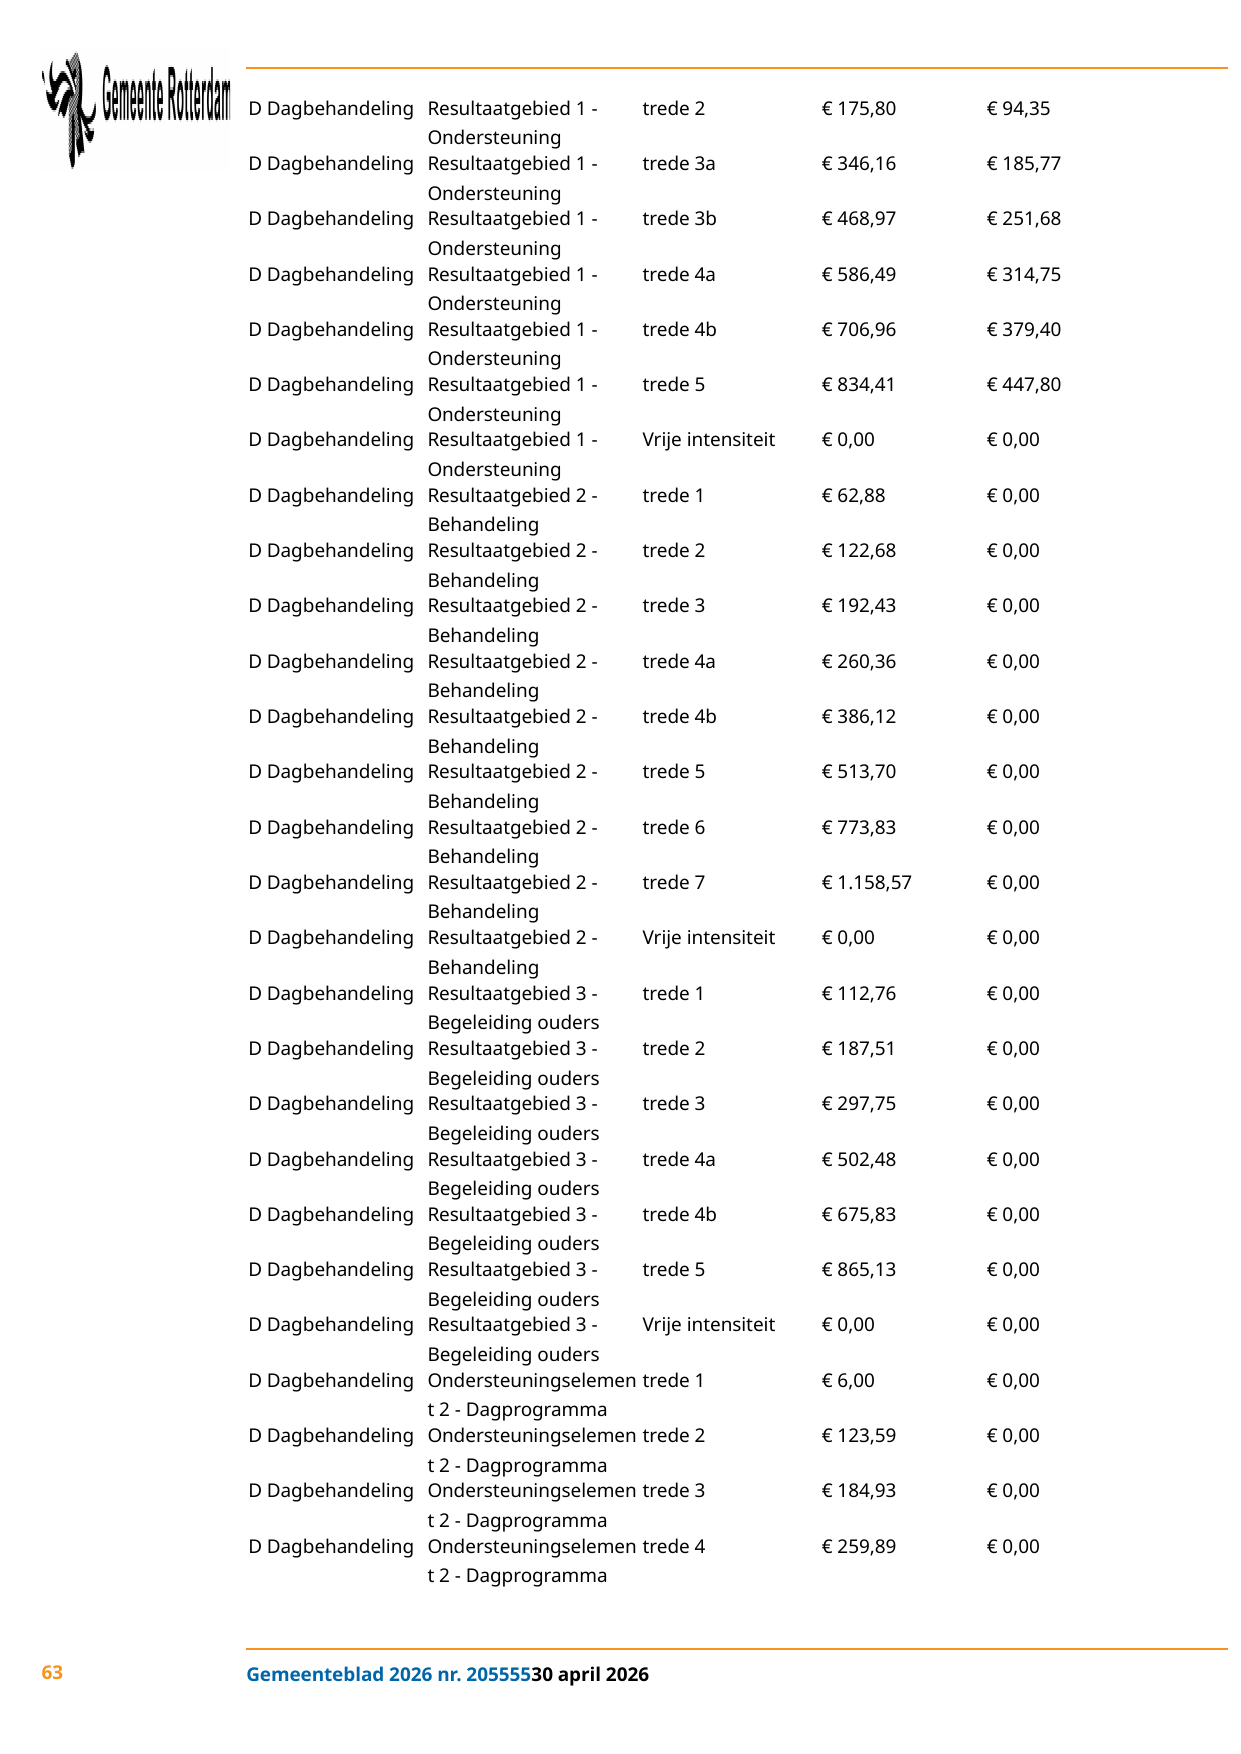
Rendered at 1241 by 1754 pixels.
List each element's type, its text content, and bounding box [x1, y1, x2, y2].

table_cell Resultaatgebied 1 - Ondersteuning [427, 316, 642, 371]
table_cell Resultaatgebied 3 - Begeleiding ouders [427, 1312, 642, 1367]
table_cell Resultaatgebied 3 - Begeleiding ouders [427, 1146, 642, 1201]
table_cell € 773,83 [822, 814, 987, 869]
table_cell € 259,89 [822, 1533, 987, 1588]
table_cell Vrije intensiteit [643, 427, 822, 482]
table_cell D Dagbehandeling [248, 1146, 427, 1201]
table_cell € 0,00 [987, 1312, 1152, 1367]
table_cell € 834,41 [822, 371, 987, 427]
table_cell € 94,35 [987, 95, 1152, 150]
table_cell trede 1 [643, 1367, 822, 1422]
table_cell € 185,77 [987, 150, 1152, 205]
table_cell € 513,70 [822, 759, 987, 814]
table_cell D Dagbehandeling [248, 1367, 427, 1422]
table_cell € 62,88 [822, 482, 987, 537]
table_cell Resultaatgebied 2 - Behandeling [427, 814, 642, 869]
table_cell € 123,59 [822, 1422, 987, 1478]
table_cell € 0,00 [987, 1146, 1152, 1201]
table_cell € 192,43 [822, 593, 987, 648]
table_cell trede 4b [643, 316, 822, 371]
table_cell Resultaatgebied 1 - Ondersteuning [427, 150, 642, 205]
table_cell trede 2 [643, 537, 822, 593]
table_cell Resultaatgebied 2 - Behandeling [427, 703, 642, 758]
table_cell Resultaatgebied 3 - Begeleiding ouders [427, 1256, 642, 1312]
table_cell Resultaatgebied 1 - Ondersteuning [427, 205, 642, 261]
table_cell trede 4 [643, 1533, 822, 1588]
table_cell € 175,80 [822, 95, 987, 150]
table_cell € 0,00 [987, 537, 1152, 593]
table_cell Resultaatgebied 3 - Begeleiding ouders [427, 1090, 642, 1146]
table_cell D Dagbehandeling [248, 316, 427, 371]
picture [41, 47, 231, 172]
table_cell Resultaatgebied 2 - Behandeling [427, 482, 642, 537]
table_cell trede 5 [643, 371, 822, 427]
table_cell trede 6 [643, 814, 822, 869]
table_cell € 706,96 [822, 316, 987, 371]
table_cell € 0,00 [987, 1256, 1152, 1312]
table_cell € 251,68 [987, 205, 1152, 261]
table_cell € 0,00 [987, 1090, 1152, 1146]
table_cell € 0,00 [987, 1367, 1152, 1422]
table_cell Resultaatgebied 1 - Ondersteuning [427, 371, 642, 427]
table_cell D Dagbehandeling [248, 1422, 427, 1478]
table_cell D Dagbehandeling [248, 205, 427, 261]
table_cell € 0,00 [987, 980, 1152, 1035]
table_cell € 0,00 [987, 869, 1152, 924]
table_cell € 865,13 [822, 1256, 987, 1312]
table_cell € 379,40 [987, 316, 1152, 371]
table_cell D Dagbehandeling [248, 1201, 427, 1256]
table_cell D Dagbehandeling [248, 371, 427, 427]
table_cell € 0,00 [987, 1201, 1152, 1256]
table_cell Vrije intensiteit [643, 925, 822, 980]
table_cell D Dagbehandeling [248, 593, 427, 648]
table_cell D Dagbehandeling [248, 759, 427, 814]
table_cell € 447,80 [987, 371, 1152, 427]
table_cell € 1.158,57 [822, 869, 987, 924]
table_cell trede 2 [643, 1422, 822, 1478]
table_cell Resultaatgebied 1 - Ondersteuning [427, 427, 642, 482]
table_cell € 0,00 [987, 593, 1152, 648]
table_cell € 0,00 [987, 703, 1152, 758]
table_cell Ondersteuningselement 2 - Dagprogramma [427, 1478, 642, 1533]
table_cell trede 7 [643, 869, 822, 924]
table_cell D Dagbehandeling [248, 1090, 427, 1146]
table_cell € 184,93 [822, 1478, 987, 1533]
table_cell D Dagbehandeling [248, 869, 427, 924]
table_cell € 502,48 [822, 1146, 987, 1201]
table_cell € 0,00 [987, 648, 1152, 703]
table_cell trede 4b [643, 1201, 822, 1256]
table_cell Resultaatgebied 2 - Behandeling [427, 869, 642, 924]
table_cell € 0,00 [987, 1533, 1152, 1588]
table_cell trede 5 [643, 759, 822, 814]
table_cell D Dagbehandeling [248, 1035, 427, 1090]
table_cell Resultaatgebied 2 - Behandeling [427, 537, 642, 593]
table_cell Ondersteuningselement 2 - Dagprogramma [427, 1422, 642, 1478]
table_cell D Dagbehandeling [248, 261, 427, 316]
table_cell trede 2 [643, 95, 822, 150]
table_cell D Dagbehandeling [248, 537, 427, 593]
table_cell Vrije intensiteit [643, 1312, 822, 1367]
table_cell € 346,16 [822, 150, 987, 205]
table_cell D Dagbehandeling [248, 980, 427, 1035]
table_cell D Dagbehandeling [248, 482, 427, 537]
table_cell Resultaatgebied 3 - Begeleiding ouders [427, 980, 642, 1035]
table_cell D Dagbehandeling [248, 1312, 427, 1367]
table_cell Ondersteuningselement 2 - Dagprogramma [427, 1533, 642, 1588]
table_cell Resultaatgebied 2 - Behandeling [427, 648, 642, 703]
table_cell € 0,00 [822, 1312, 987, 1367]
table_cell € 187,51 [822, 1035, 987, 1090]
table_cell trede 5 [643, 1256, 822, 1312]
table_cell trede 4a [643, 648, 822, 703]
table_cell € 0,00 [987, 814, 1152, 869]
table_cell Resultaatgebied 2 - Behandeling [427, 925, 642, 980]
table_cell € 468,97 [822, 205, 987, 261]
table_cell D Dagbehandeling [248, 925, 427, 980]
table_cell Resultaatgebied 3 - Begeleiding ouders [427, 1035, 642, 1090]
table_cell € 386,12 [822, 703, 987, 758]
table_cell € 0,00 [987, 482, 1152, 537]
table_cell trede 2 [643, 1035, 822, 1090]
table_cell Resultaatgebied 2 - Behandeling [427, 593, 642, 648]
table_cell Ondersteuningselement 2 - Dagprogramma [427, 1367, 642, 1422]
table_cell Resultaatgebied 3 - Begeleiding ouders [427, 1201, 642, 1256]
table_cell D Dagbehandeling [248, 1478, 427, 1533]
table_cell trede 1 [643, 980, 822, 1035]
table_cell € 0,00 [987, 1035, 1152, 1090]
table_cell D Dagbehandeling [248, 814, 427, 869]
table_cell Resultaatgebied 1 - Ondersteuning [427, 95, 642, 150]
table_cell € 0,00 [822, 427, 987, 482]
table_cell trede 3 [643, 1090, 822, 1146]
table_cell D Dagbehandeling [248, 427, 427, 482]
table_cell trede 3 [643, 593, 822, 648]
table_cell € 0,00 [822, 925, 987, 980]
table_cell € 314,75 [987, 261, 1152, 316]
table_cell D Dagbehandeling [248, 703, 427, 758]
table_cell € 112,76 [822, 980, 987, 1035]
table_cell Resultaatgebied 2 - Behandeling [427, 759, 642, 814]
table_cell € 6,00 [822, 1367, 987, 1422]
table_cell trede 3b [643, 205, 822, 261]
table_cell trede 1 [643, 482, 822, 537]
table_cell € 0,00 [987, 1478, 1152, 1533]
table_cell trede 4a [643, 261, 822, 316]
table_cell D Dagbehandeling [248, 150, 427, 205]
table_cell D Dagbehandeling [248, 1533, 427, 1588]
table_cell € 0,00 [987, 427, 1152, 482]
table_cell trede 4a [643, 1146, 822, 1201]
table_cell Resultaatgebied 1 - Ondersteuning [427, 261, 642, 316]
table_cell trede 3 [643, 1478, 822, 1533]
table_cell € 0,00 [987, 759, 1152, 814]
table_cell € 586,49 [822, 261, 987, 316]
table_cell D Dagbehandeling [248, 95, 427, 150]
table_cell D Dagbehandeling [248, 648, 427, 703]
table_cell € 675,83 [822, 1201, 987, 1256]
table_cell D Dagbehandeling [248, 1256, 427, 1312]
table_cell trede 4b [643, 703, 822, 758]
table_cell € 260,36 [822, 648, 987, 703]
table_cell € 297,75 [822, 1090, 987, 1146]
table_cell € 0,00 [987, 925, 1152, 980]
table_cell € 0,00 [987, 1422, 1152, 1478]
table_cell trede 3a [643, 150, 822, 205]
table_cell € 122,68 [822, 537, 987, 593]
